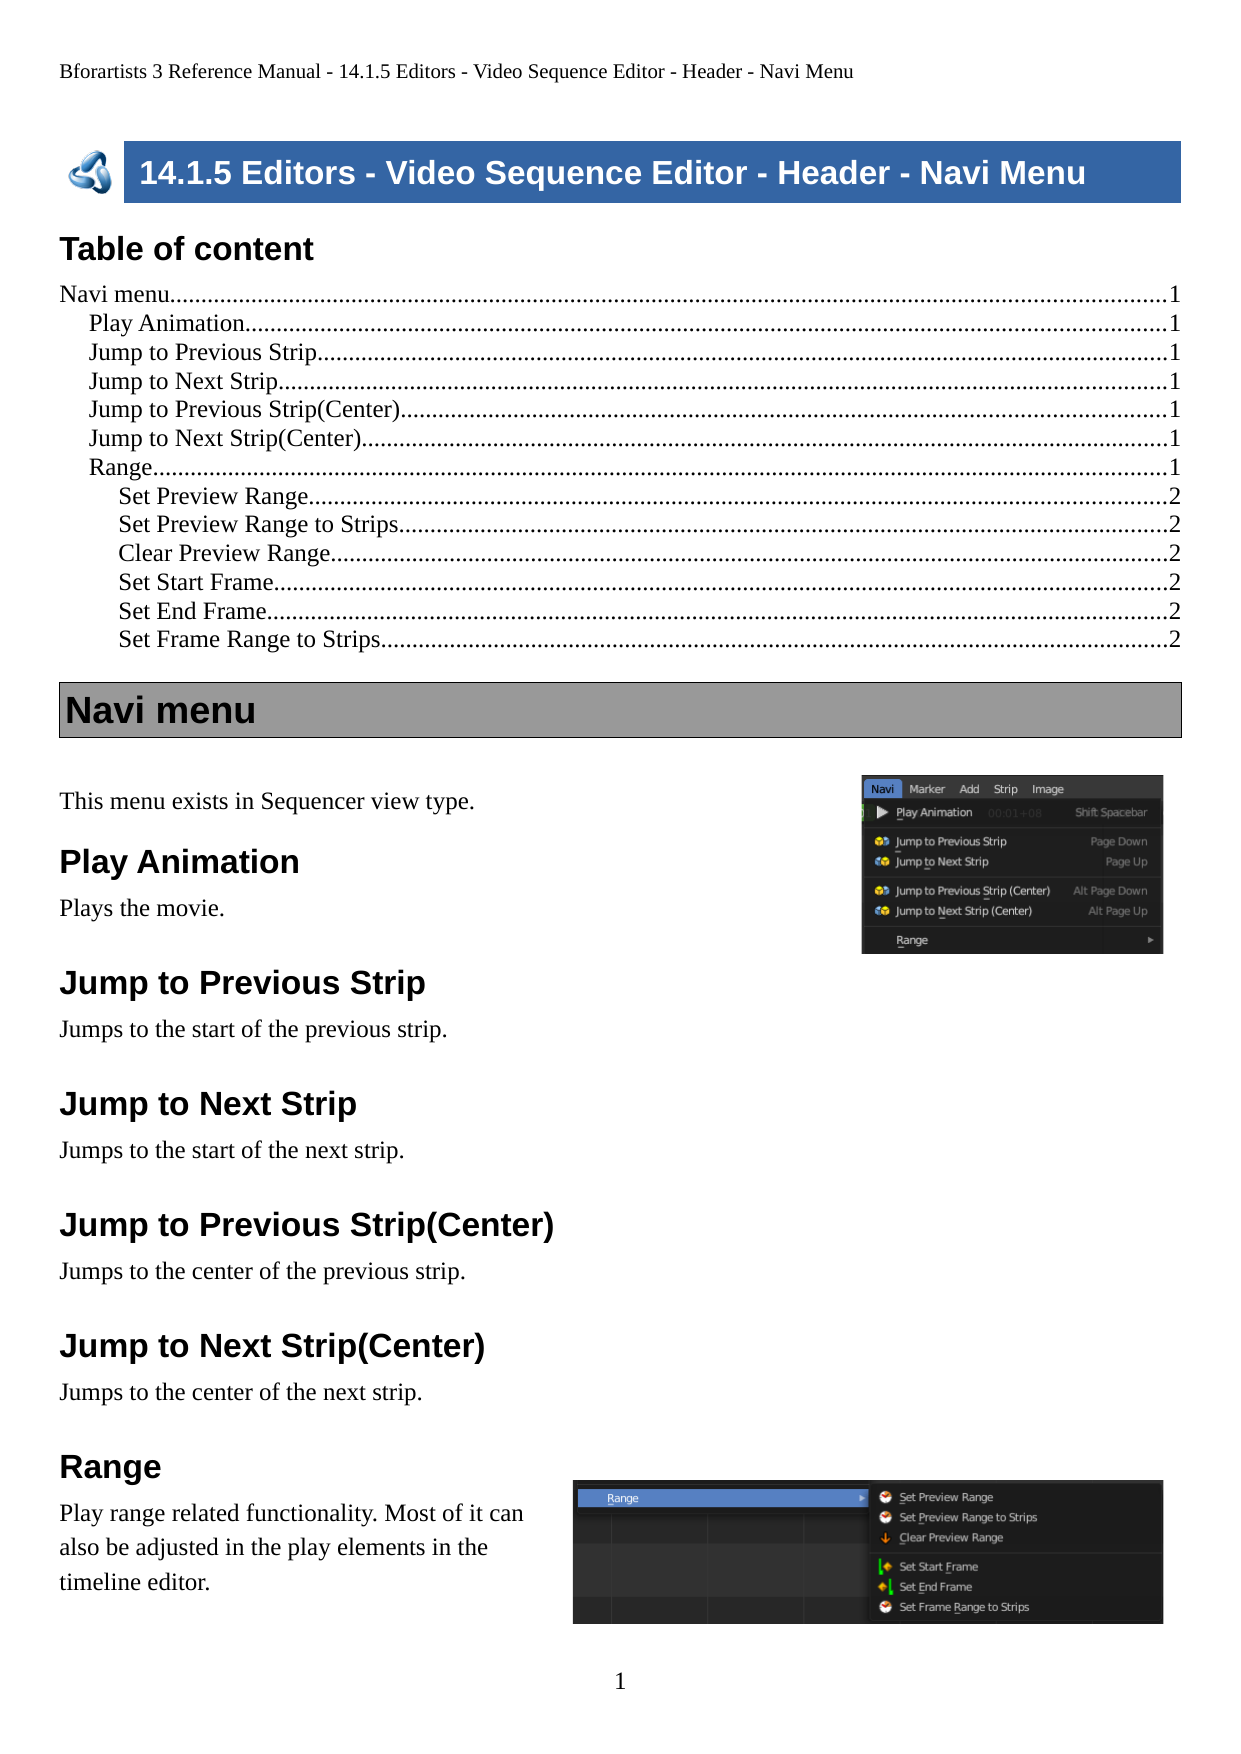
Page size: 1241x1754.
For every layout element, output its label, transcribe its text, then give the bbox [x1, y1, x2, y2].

text Jump to Previous Strip(Center) 1 [88, 394, 1181, 423]
picture [572, 1480, 1164, 1624]
text Set Start Frame 2 [118, 567, 1181, 596]
text Jumps to the center of the previous strip. [59, 1256, 1181, 1285]
text [1164, 893, 1181, 922]
text Jump to Previous Strip 1 [88, 337, 1181, 366]
text Jump to Next Strip 1 [88, 366, 1181, 394]
text Jumps to the start of the next strip. [59, 1135, 1181, 1164]
subtitle Jump to Next Strip [59, 1084, 1181, 1122]
text Clear Preview Range 2 [118, 538, 1181, 567]
text Plays the movie. [59, 893, 861, 922]
text Set Preview Range to Strips 2 [118, 509, 1181, 538]
text Jump to Next Strip(Center) 1 [88, 423, 1181, 452]
table_header 14.1.5 Editors - Video Sequence Editor - Header - Navi Menu [124, 141, 1181, 203]
text Set End Frame 2 [118, 596, 1181, 624]
subtitle Table of content [59, 228, 1181, 267]
text Set Frame Range to Strips 2 [118, 624, 1181, 653]
text Range 1 [88, 452, 1181, 481]
subtitle Jump to Next Strip(Center) [59, 1326, 1181, 1364]
subtitle Jump to Previous Strip [59, 963, 1181, 1001]
text Set Preview Range 2 [118, 481, 1181, 509]
text Jumps to the center of the next strip. [59, 1377, 1181, 1406]
subtitle Jump to Previous Strip(Center) [59, 1205, 1181, 1243]
subtitle [1164, 842, 1181, 880]
table_header Navi menu [60, 683, 1181, 737]
subtitle Play Animation [59, 842, 861, 880]
text Jumps to the start of the previous strip. [59, 1014, 1181, 1043]
text Play Animation 1 [88, 308, 1181, 337]
text Play range related functionality. Most of it can also be adjusted in the play elements in the timeline editor. [59, 1498, 572, 1596]
picture [861, 775, 1164, 954]
text Navi menu 1 [59, 279, 1181, 308]
text This menu exists in Sequencer view type. [59, 786, 861, 815]
picture [65, 147, 114, 197]
subtitle Range [59, 1447, 1181, 1486]
table_header [59, 141, 124, 203]
